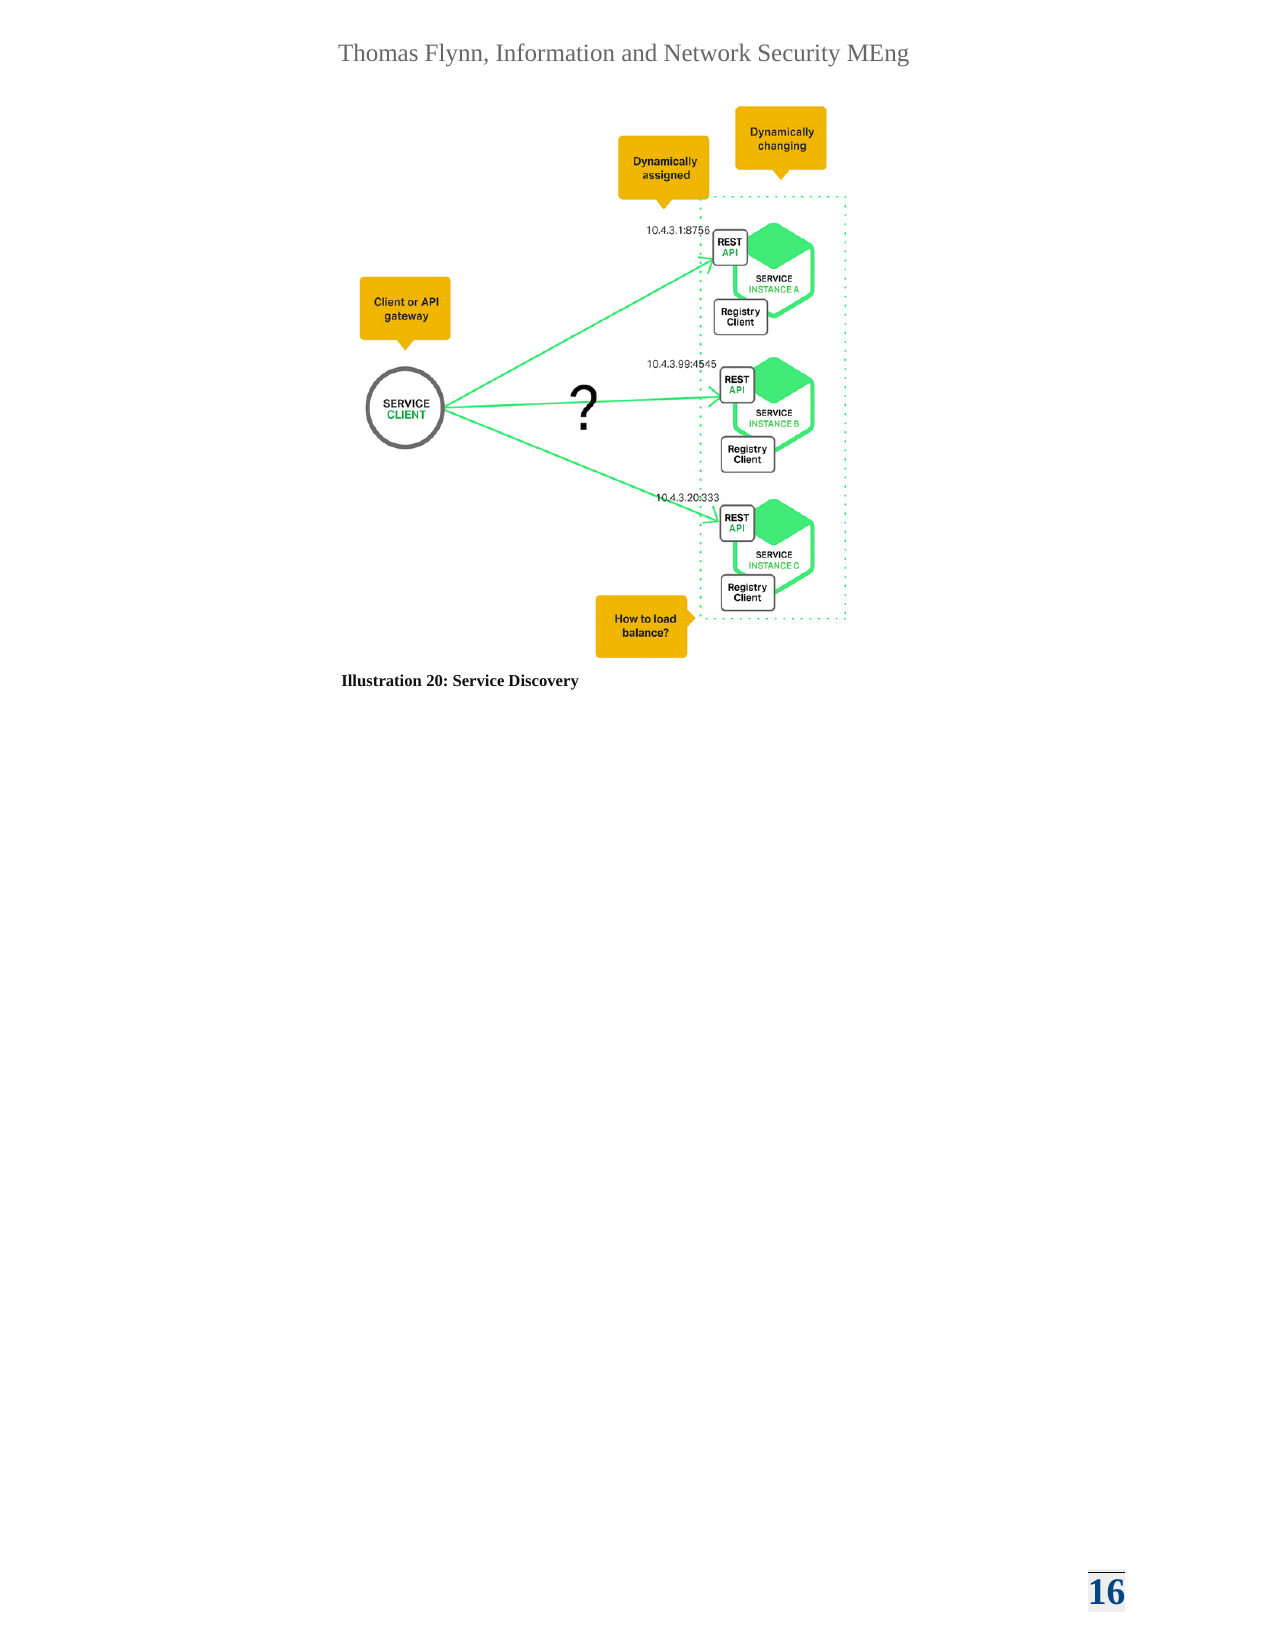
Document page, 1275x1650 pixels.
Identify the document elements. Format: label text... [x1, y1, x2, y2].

picture [341, 97, 852, 661]
text Illustration 20: Service Discovery [341, 661, 861, 689]
